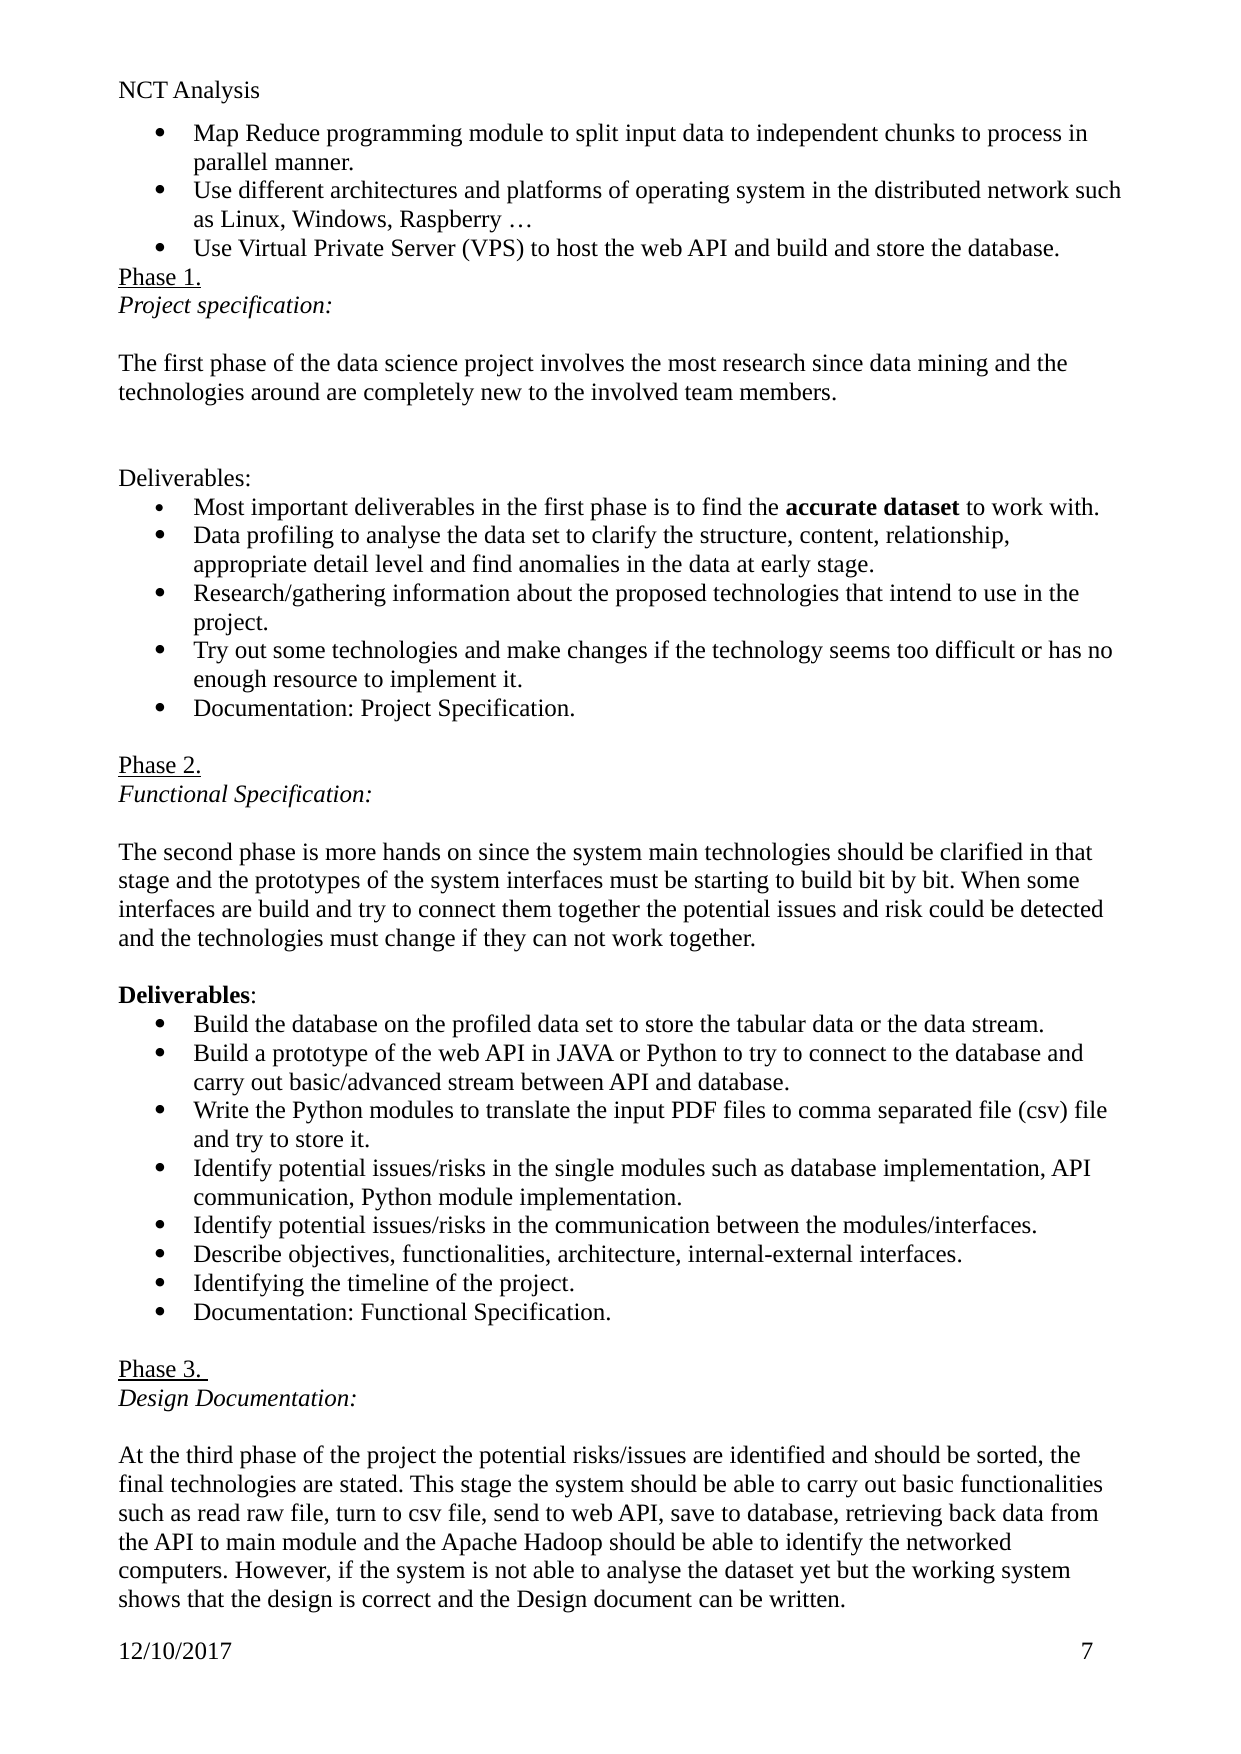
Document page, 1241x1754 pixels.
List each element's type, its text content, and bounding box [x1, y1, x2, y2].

list Describe objectives, functionalities, architecture, internal-external interfaces. [156, 1239, 1122, 1268]
text Phase 2. [118, 751, 1122, 779]
list Use different architectures and platforms of operating system in the distributed network such as Linux, Windows, Raspberry … [156, 176, 1122, 233]
list Documentation: Functional Specification. [156, 1297, 1122, 1326]
text The first phase of the data science project involves the most research since data mining and the technologies around are completely new to the involved team members. Deliverables: [118, 348, 1122, 492]
text Phase 3. [118, 1354, 1122, 1383]
list Try out some technologies and make changes if the technology seems too difficult or has no enough resource to implement it. [156, 636, 1122, 693]
text Project specification: [118, 291, 1122, 319]
list Identifying the timeline of the project. [156, 1268, 1122, 1297]
list Data profiling to analyse the data set to clarify the structure, content, relationship, appropriate detail level and find anomalies in the data at early stage. [156, 521, 1122, 578]
text At the third phase of the project the potential risks/issues are identified and should be sorted, the final technologies are stated. This stage the system should be able to carry out basic functionalities such as read raw file, turn to csv file, send to web API, save to database, retrieving back data from the API to main module and the Apache Hadoop should be able to identify the networked computers. However, if the system is not able to analyse the dataset yet but the working system shows that the design is correct and the Design document can be written. [118, 1441, 1122, 1613]
text Deliverables: [118, 981, 1122, 1009]
list Identify potential issues/risks in the single modules such as database implementation, API communication, Python module implementation. [156, 1153, 1122, 1211]
text Functional Specification: [118, 779, 1122, 808]
list Write the Python modules to translate the input PDF files to comma separated file (csv) file and try to store it. [156, 1096, 1122, 1153]
text Phase 1. [118, 262, 1122, 291]
list Research/gathering information about the proposed technologies that intend to use in the project. [156, 578, 1122, 636]
list Documentation: Project Specification. [156, 693, 1122, 722]
list Use Virtual Private Server (VPS) to host the web API and build and store the database. [156, 233, 1122, 262]
list Identify potential issues/risks in the communication between the modules/interfaces. [156, 1211, 1122, 1239]
text Design Documentation: [118, 1383, 1122, 1412]
list Most important deliverables in the first phase is to find the accurate dataset to work with. [156, 492, 1122, 521]
list Build the database on the profiled data set to store the tabular data or the data stream. [156, 1009, 1122, 1038]
text The second phase is more hands on since the system main technologies should be clarified in that stage and the prototypes of the system interfaces must be starting to build bit by bit. When some interfaces are build and try to connect them together the potential issues and risk could be detected and the technologies must change if they can not work together. [118, 837, 1122, 952]
list Build a prototype of the web API in JAVA or Python to try to connect to the database and carry out basic/advanced stream between API and database. [156, 1038, 1122, 1096]
list Map Reduce programming module to split input data to independent chunks to process in parallel manner. [156, 118, 1122, 176]
